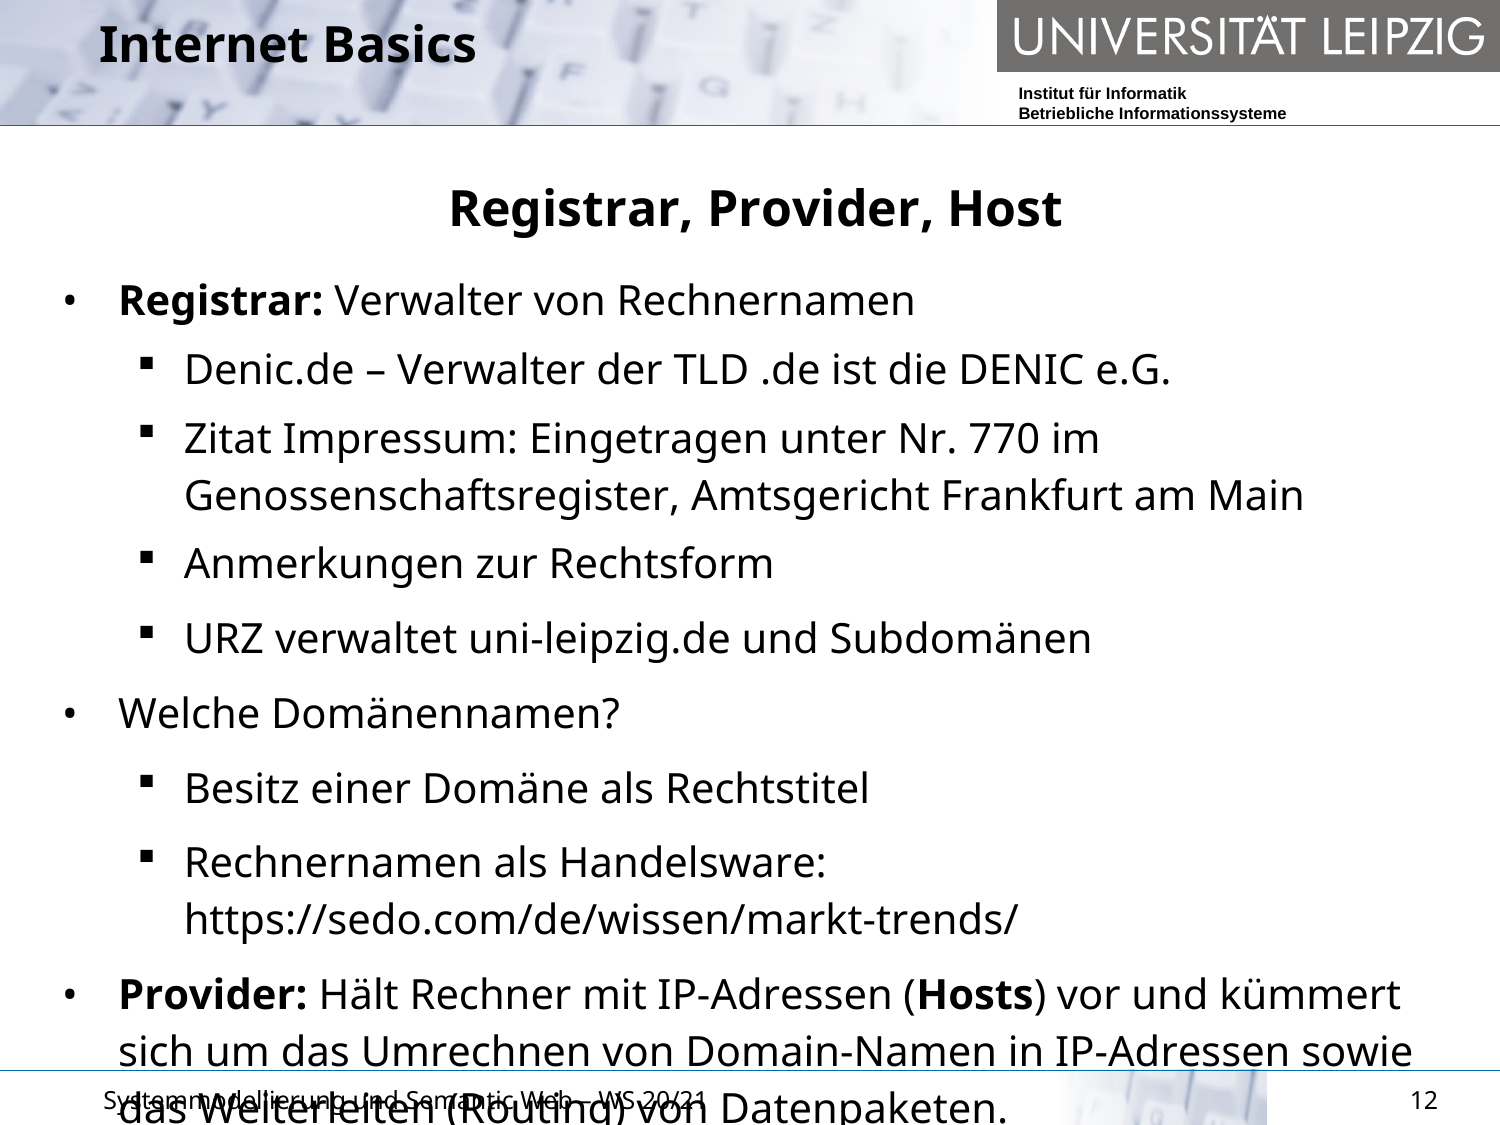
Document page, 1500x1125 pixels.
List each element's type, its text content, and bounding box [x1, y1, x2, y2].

picture [1057, 1071, 1267, 1125]
picture [0, 0, 1500, 125]
list Registrar, Provider, Host Registrar: Verwalter von Rechnernamen Denic.de – Verwalter der TLD .de ist die DENIC e.G. Zitat Impressum: Eingetragen unter Nr. 770 im Genossenschaftsregister, Amtsgericht Frankfurt am Main Anmerkungen zur Rechtsform URZ verwaltet uni-leipzig.de und Subdomänen Welche Domänennamen? Besitz einer Domäne als Rechtstitel Rechnernamen als Handelsware: https://sedo.com/de/wissen/markt-trends/ Provider: Hält Rechner mit IP-Adressen (Hosts) vor und kümmert sich um das Umrechnen von Domain-Namen in IP-Adressen sowie das Weiterleiten (Routing) von Datenpaketen. [47, 165, 1465, 1055]
text_box Internet Basics [84, 5, 493, 81]
